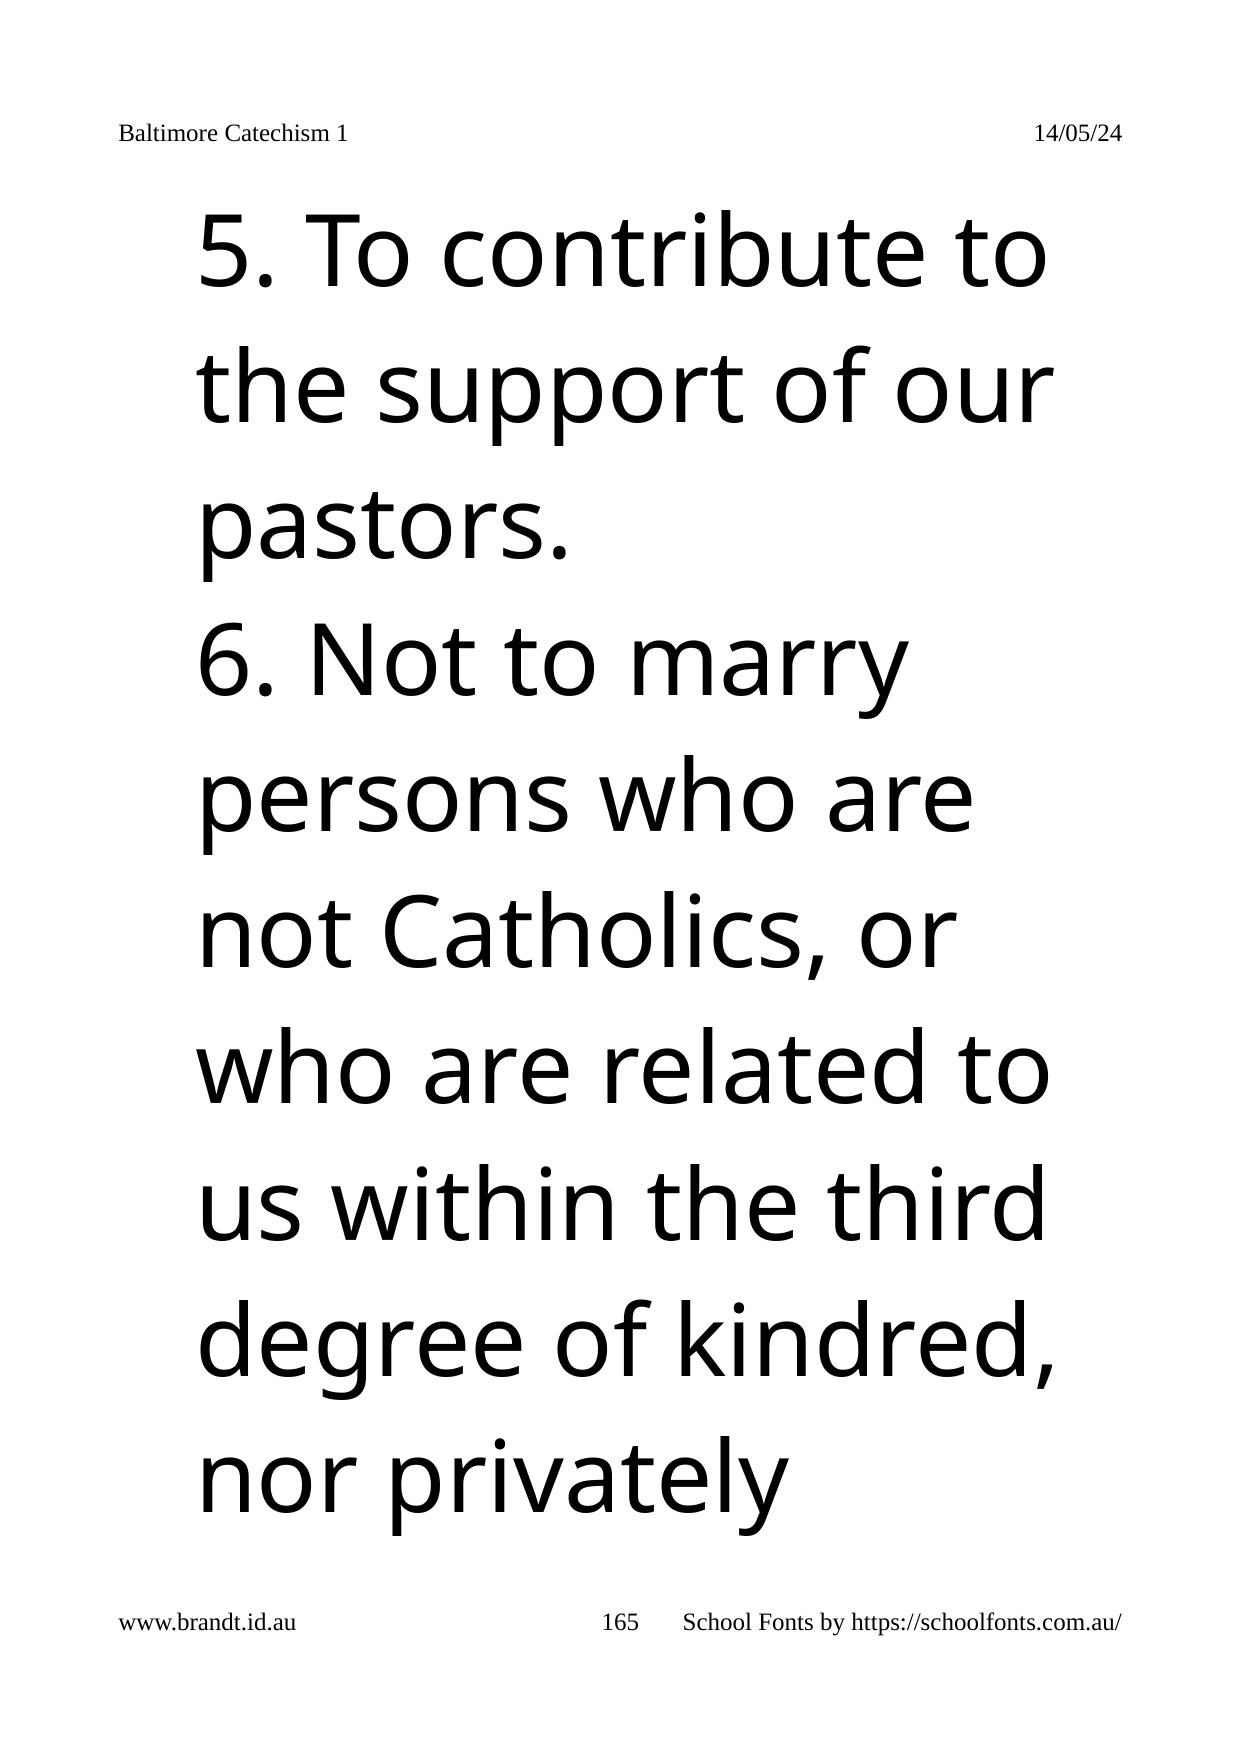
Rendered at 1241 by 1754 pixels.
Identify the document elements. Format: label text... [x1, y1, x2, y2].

text 6. Not to marry persons who are not Catholics, or who are related to us within the third degree of kindred, nor privately [192, 588, 1122, 1545]
text 5. To contribute to the support of our pastors. [192, 176, 1122, 588]
